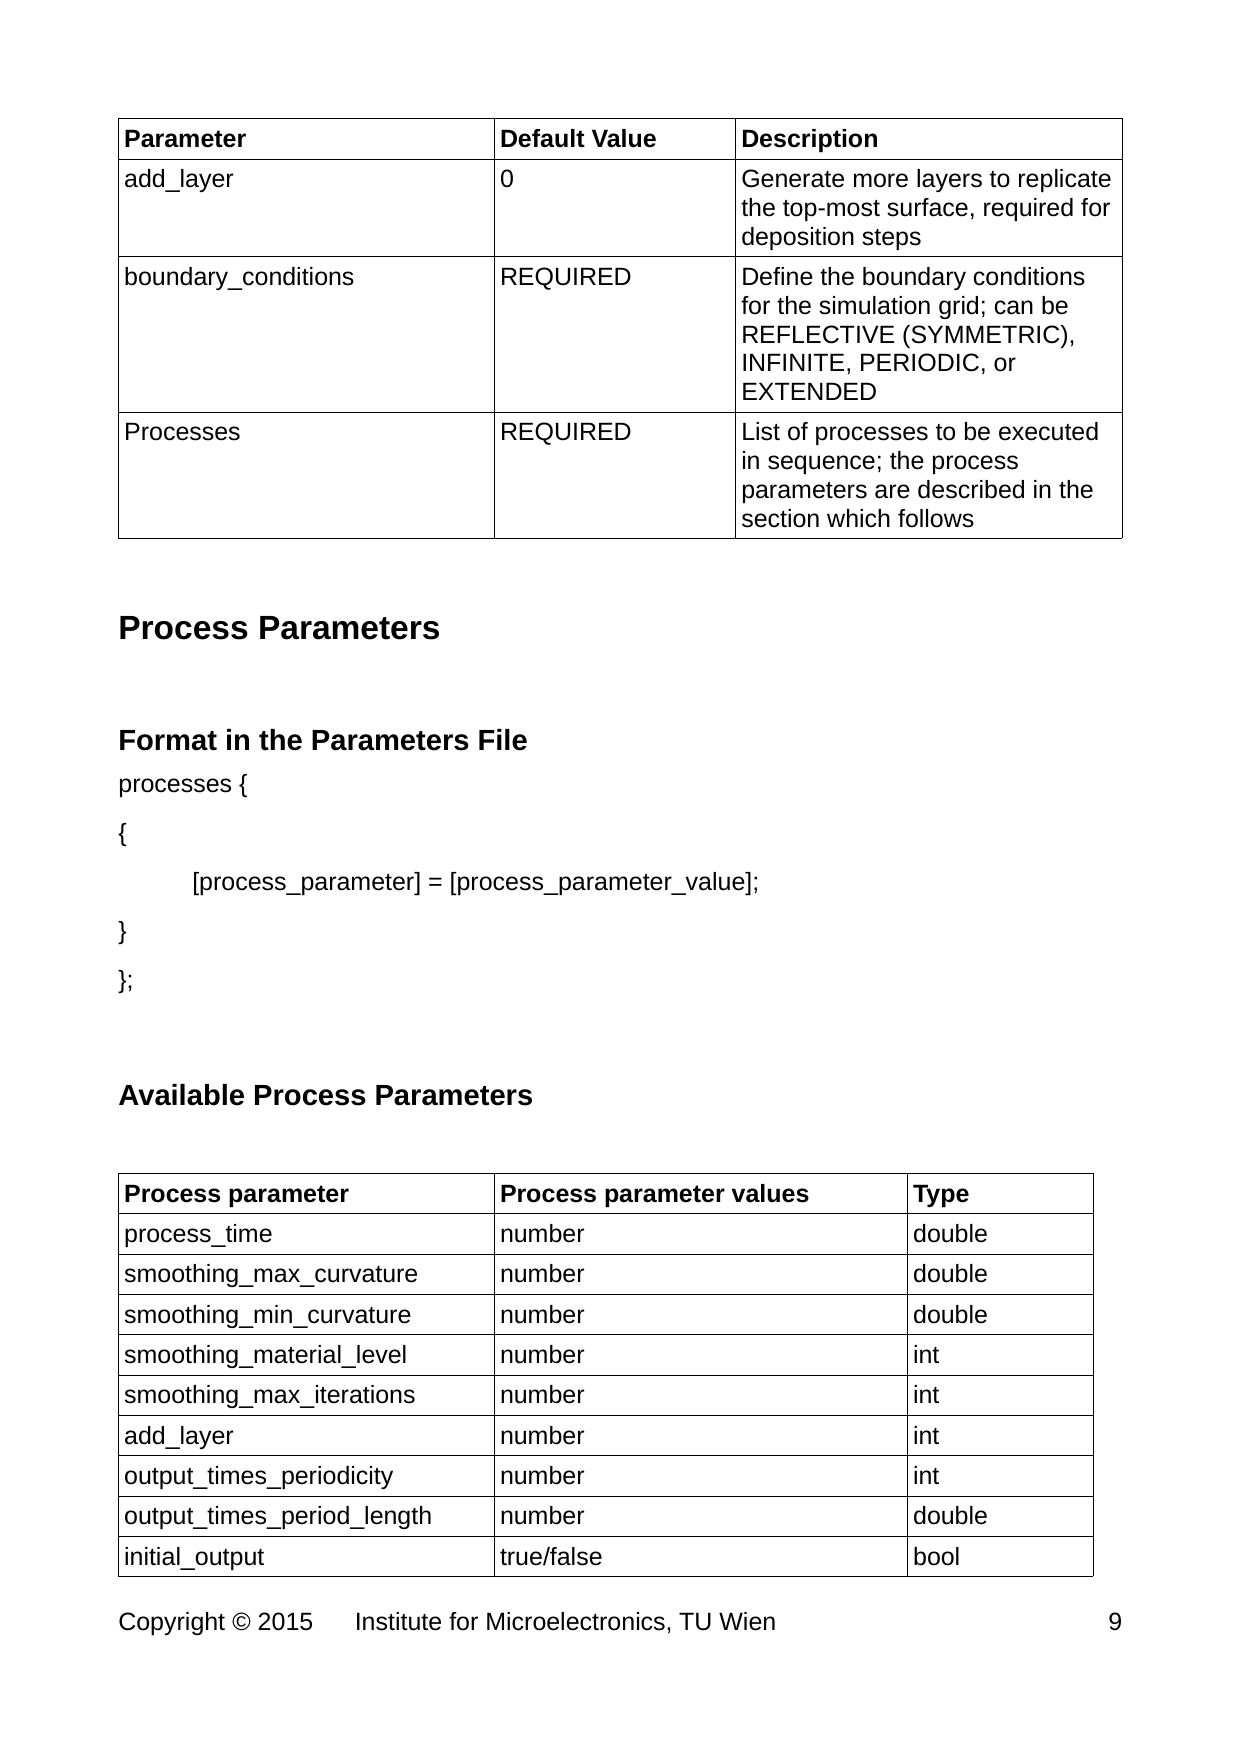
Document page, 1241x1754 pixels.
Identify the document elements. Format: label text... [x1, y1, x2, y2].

table_cell Define the boundary conditions for the simulation grid; can be REFLECTIVE (SYMMETRIC), INFINITE, PERIODIC, or EXTENDED [736, 257, 1122, 412]
table_cell bool [908, 1537, 1093, 1576]
table_cell number [495, 1335, 907, 1374]
table_header Process parameter values [495, 1174, 907, 1213]
table_header Process parameter [119, 1174, 494, 1213]
text processes { [118, 769, 1122, 798]
table_cell number [495, 1416, 907, 1455]
text [process_parameter] = [process_parameter_value]; [118, 867, 1122, 896]
table_cell number [495, 1376, 907, 1415]
table_header Default Value [495, 119, 735, 158]
subtitle Format in the Parameters File [118, 723, 1122, 756]
text } [118, 916, 1122, 945]
table_cell add_layer [119, 160, 494, 256]
table_cell int [908, 1416, 1093, 1455]
table_cell add_layer [119, 1416, 494, 1455]
table_header Parameter [119, 119, 494, 158]
table_cell REQUIRED [495, 413, 735, 538]
text }; [118, 965, 1122, 994]
table_cell number [495, 1456, 907, 1496]
table_cell initial_output [119, 1537, 494, 1576]
table_cell double [908, 1295, 1093, 1334]
table_cell List of processes to be executed in sequence; the process parameters are described in the section which follows [736, 413, 1122, 538]
table_cell true/false [495, 1537, 907, 1576]
table_cell number [495, 1295, 907, 1334]
table_cell smoothing_max_iterations [119, 1376, 494, 1415]
table_cell int [908, 1456, 1093, 1496]
table_header Description [736, 119, 1122, 158]
table_cell REQUIRED [495, 257, 735, 412]
table_cell double [908, 1497, 1093, 1536]
table_header Type [908, 1174, 1093, 1213]
table_cell double [908, 1255, 1093, 1294]
table_cell number [495, 1255, 907, 1294]
table_cell boundary_conditions [119, 257, 494, 412]
subtitle Available Process Parameters [118, 1078, 1122, 1111]
table_cell smoothing_material_level [119, 1335, 494, 1374]
table_cell number [495, 1497, 907, 1536]
table_cell int [908, 1376, 1093, 1415]
table_cell smoothing_min_curvature [119, 1295, 494, 1334]
table_cell Processes [119, 413, 494, 538]
text { [118, 818, 1122, 847]
subtitle Process Parameters [118, 608, 1122, 647]
table_cell double [908, 1214, 1093, 1254]
table_cell output_times_period_length [119, 1497, 494, 1536]
table_cell int [908, 1335, 1093, 1374]
table_cell smoothing_max_curvature [119, 1255, 494, 1294]
table_cell number [495, 1214, 907, 1254]
table_cell 0 [495, 160, 735, 256]
table_cell Generate more layers to replicate the top-most surface, required for deposition steps [736, 160, 1122, 256]
table_cell process_time [119, 1214, 494, 1254]
table_cell output_times_periodicity [119, 1456, 494, 1496]
